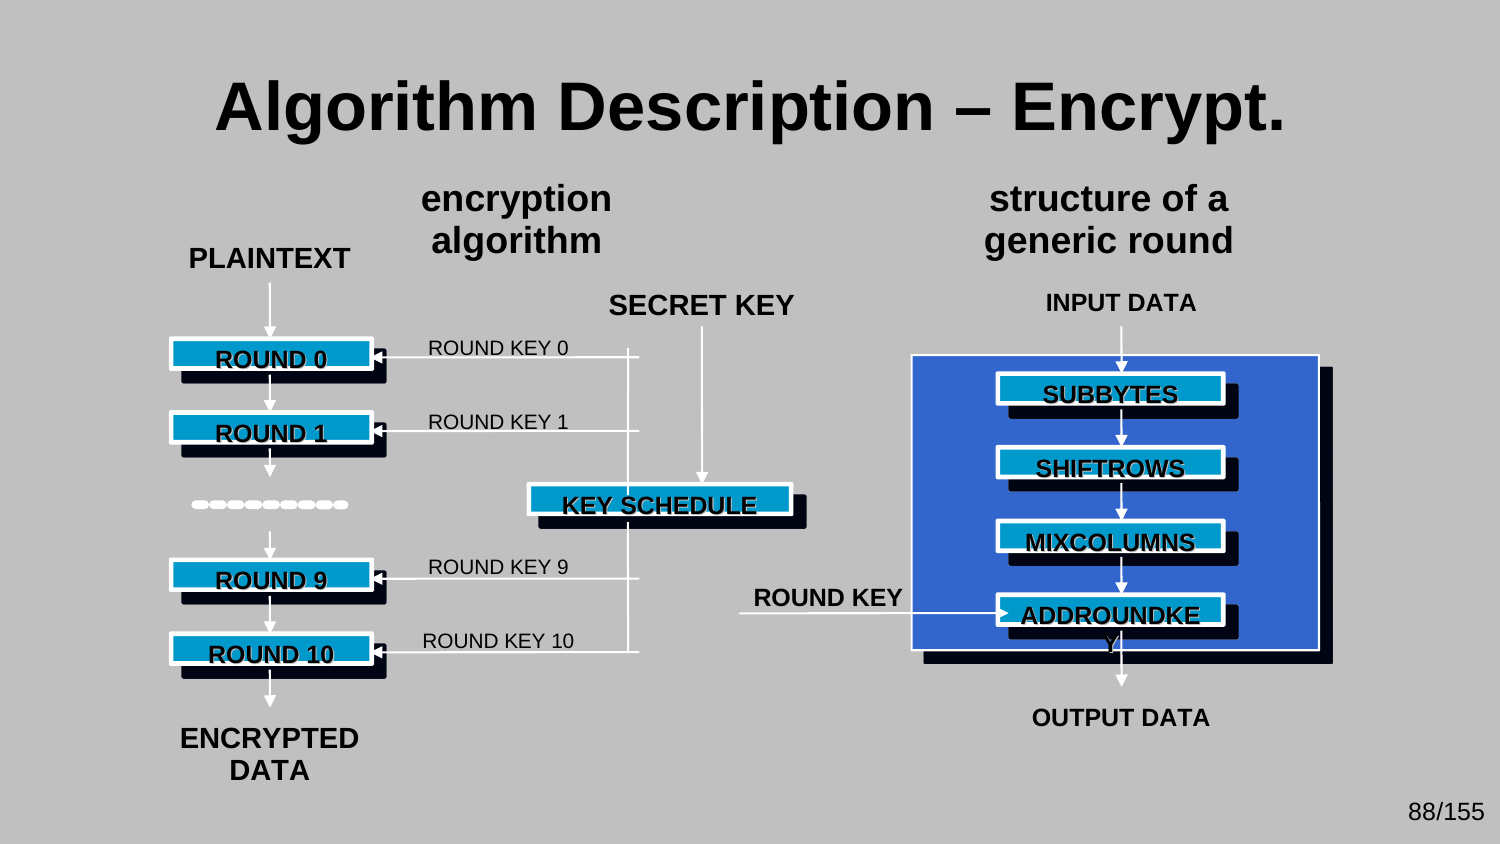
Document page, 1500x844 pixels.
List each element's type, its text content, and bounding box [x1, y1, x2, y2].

text_box MIXCOLUMNS [997, 521, 1224, 565]
text_box ENCRYPTED DATA [121, 714, 418, 796]
text_box ROUND KEY 10 [380, 622, 616, 662]
title Algorithm Description – Encrypt. [84, 21, 1418, 193]
text_box structure of a generic round [849, 170, 1369, 270]
text_box encryption algorithm [368, 170, 665, 270]
text_box INPUT DATA [985, 281, 1258, 325]
text_box KEY SCHEDULE [528, 484, 792, 528]
text_box ROUND 0 [171, 338, 372, 383]
text_box [1123, 355, 1319, 651]
text_box ROUND KEY [738, 576, 925, 620]
text_box [911, 355, 1121, 612]
text_box ROUND KEY 0 [380, 329, 616, 369]
text_box ROUND KEY 1 [380, 403, 616, 442]
text_box ROUND 9 [171, 559, 372, 604]
text_box ROUND 10 [171, 633, 372, 678]
text_box SECRET KEY [578, 281, 826, 330]
text_box PLAINTEXT [146, 235, 394, 284]
text_box ROUND 1 [171, 412, 372, 456]
text_box SUBBYTES [997, 373, 1224, 417]
text_box OUTPUT DATA [985, 696, 1258, 740]
text_box ROUND KEY 9 [380, 548, 616, 588]
text_box ADDROUNDKEY [997, 594, 1224, 666]
text_box [911, 615, 997, 651]
text_box SHIFTROWS [997, 447, 1224, 491]
